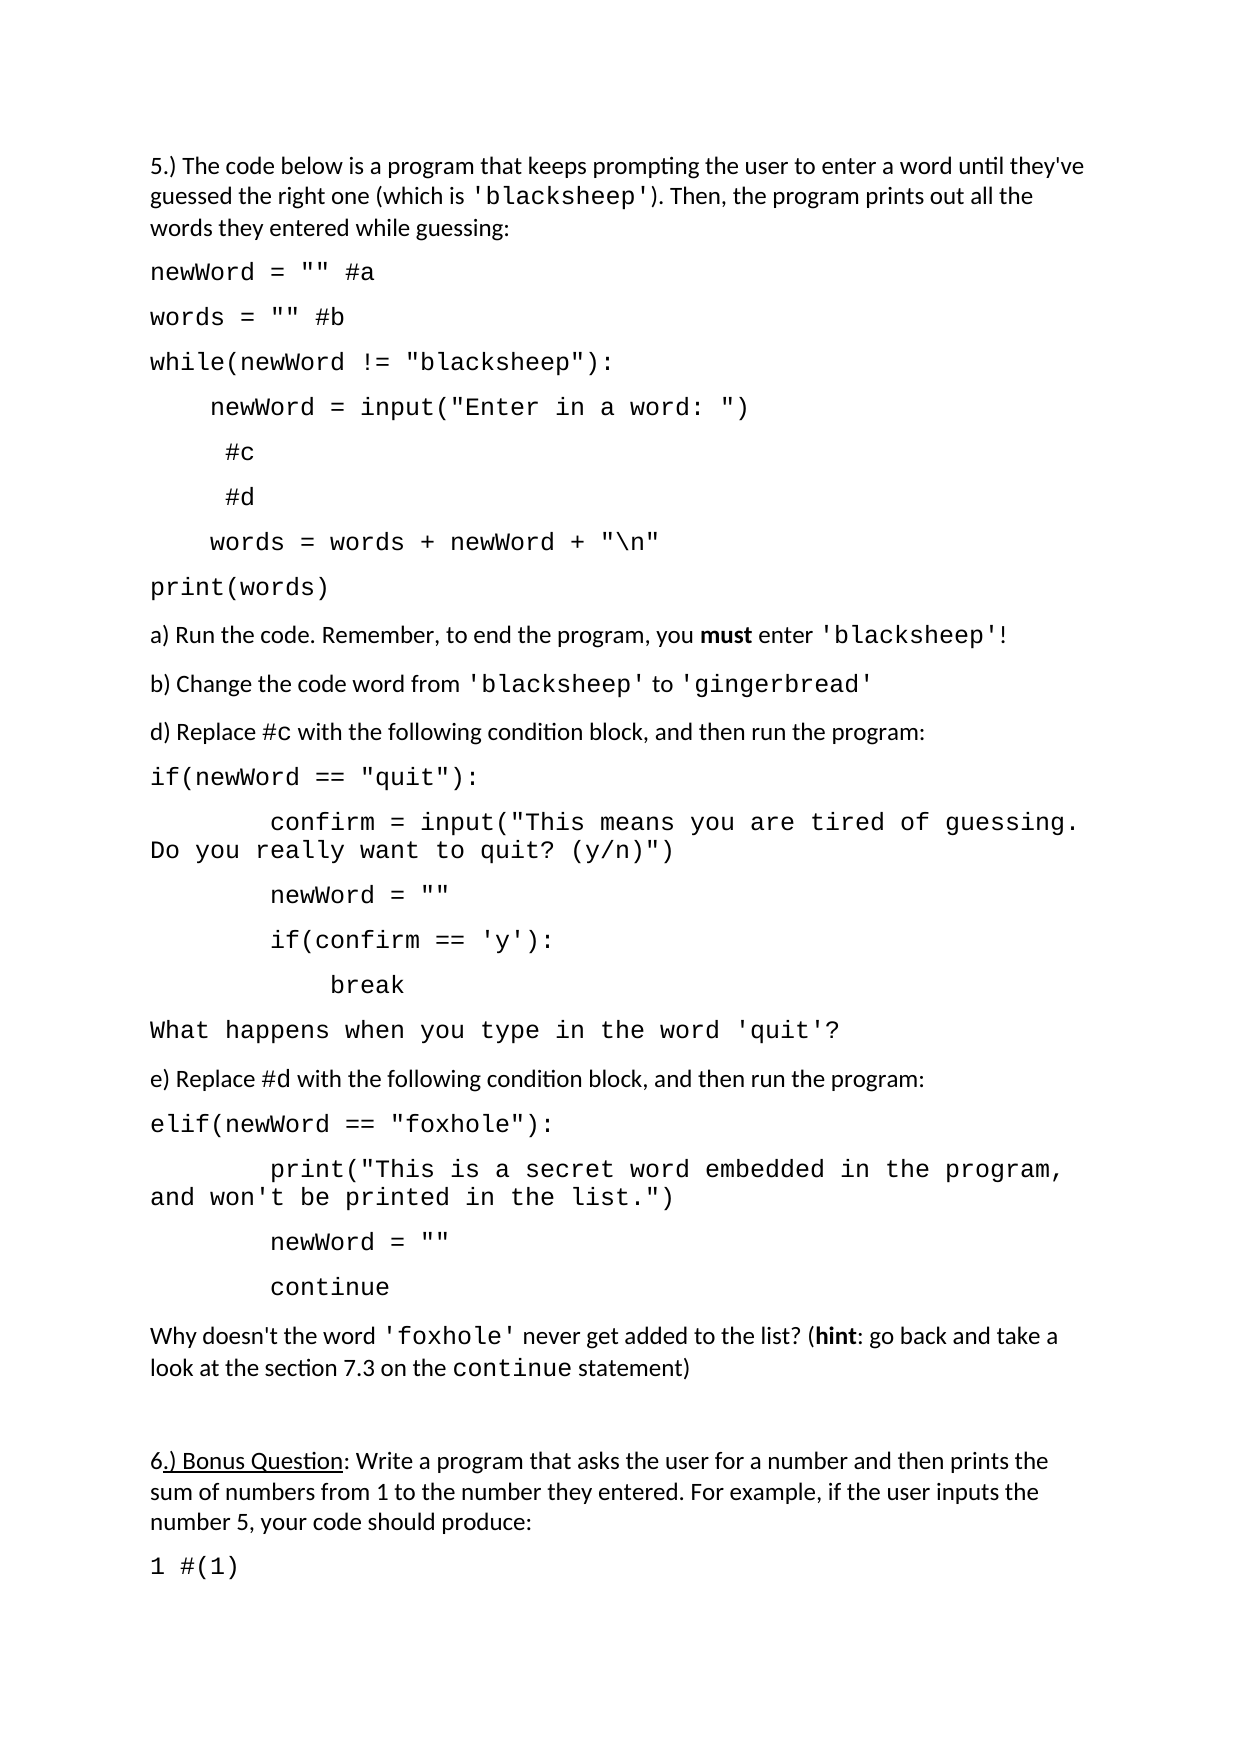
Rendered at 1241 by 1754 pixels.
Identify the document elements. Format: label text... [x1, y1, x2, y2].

text words = "" #b [150, 304, 1090, 333]
text 6.) Bonus Question: Write a program that asks the user for a number and then prints the sum of numbers from 1 to the number they entered. For example, if the user inputs the number 5, your code should produce: [150, 1445, 1090, 1537]
text break [150, 973, 1090, 1001]
text print("This is a secret word embedded in the program, and won't be printed in the list.") [150, 1157, 1090, 1213]
text words = words + newWord + "\n" [150, 529, 1090, 558]
text 5.) The code below is a program that keeps prompting the user to enter a word until they've guessed the right one (which is 'blacksheep'). Then, the program prints out all the words they entered while guessing: [150, 150, 1090, 243]
text confirm = input("This means you are tired of guessing. Do you really want to quit? (y/n)") [150, 810, 1090, 866]
text newWord = "" [150, 883, 1090, 911]
text continue [150, 1275, 1090, 1303]
text d) Replace #c with the following condition block, and then run the program: [150, 716, 1090, 748]
text What happens when you type in the word 'quit'? [150, 1018, 1090, 1046]
text newWord = input("Enter in a word: ") [150, 394, 1090, 423]
text if(confirm == 'y'): [150, 928, 1090, 956]
text 1 #(1) [150, 1553, 1090, 1582]
text #c [150, 439, 1090, 468]
text a) Run the code. Remember, to end the program, you must enter 'blacksheep'! [150, 619, 1090, 651]
text newWord = "" [150, 1230, 1090, 1258]
text e) Replace #d with the following condition block, and then run the program: [150, 1063, 1090, 1095]
text elif(newWord == "foxhole"): [150, 1112, 1090, 1140]
text while(newWord != "blacksheep"): [150, 349, 1090, 378]
text print(words) [150, 574, 1090, 603]
text newWord = "" #a [150, 259, 1090, 288]
text b) Change the code word from 'blacksheep' to 'gingerbread' [150, 668, 1090, 700]
text if(newWord == "quit"): [150, 765, 1090, 793]
text #d [150, 484, 1090, 513]
text Why doesn't the word 'foxhole' never get added to the list? (hint: go back and take a look at the section 7.3 on the continue statement) [150, 1320, 1090, 1383]
